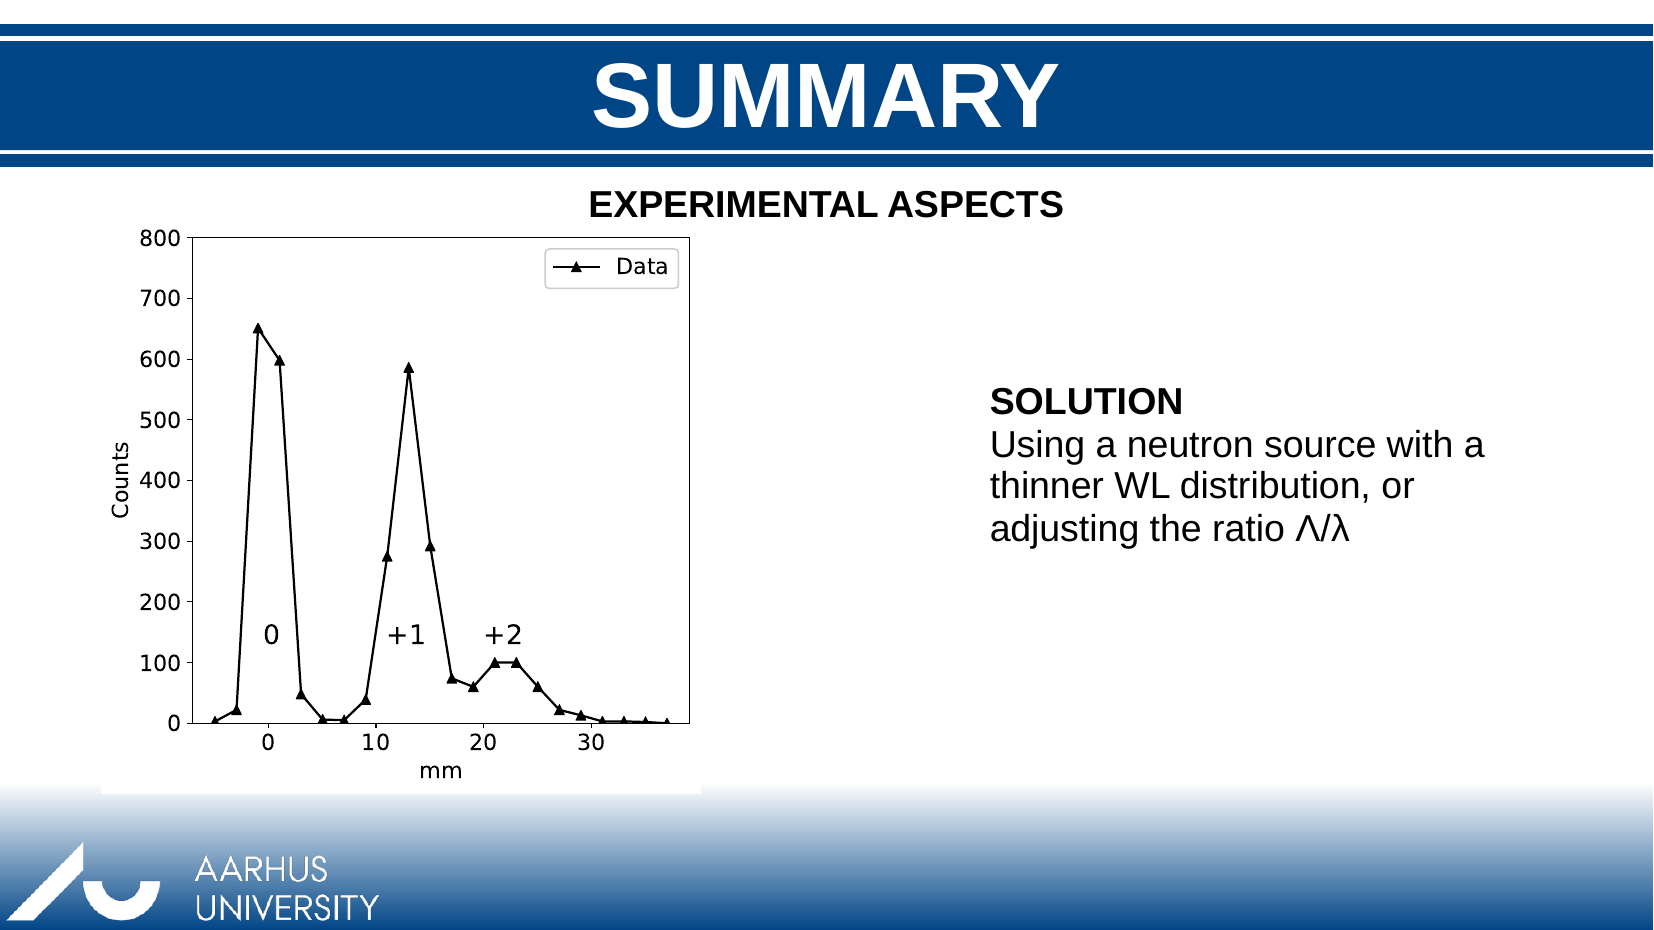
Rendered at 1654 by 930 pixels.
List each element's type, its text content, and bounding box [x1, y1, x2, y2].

text_box SOLUTION Using a neutron source with a thinner WL distribution, or adjusting the ratio Λ/λ [975, 373, 1516, 557]
title SUMMARY [0, 41, 1653, 151]
picture [5, 841, 414, 928]
text_box EXPERIMENTAL ASPECTS [573, 176, 1080, 234]
picture [101, 219, 702, 794]
